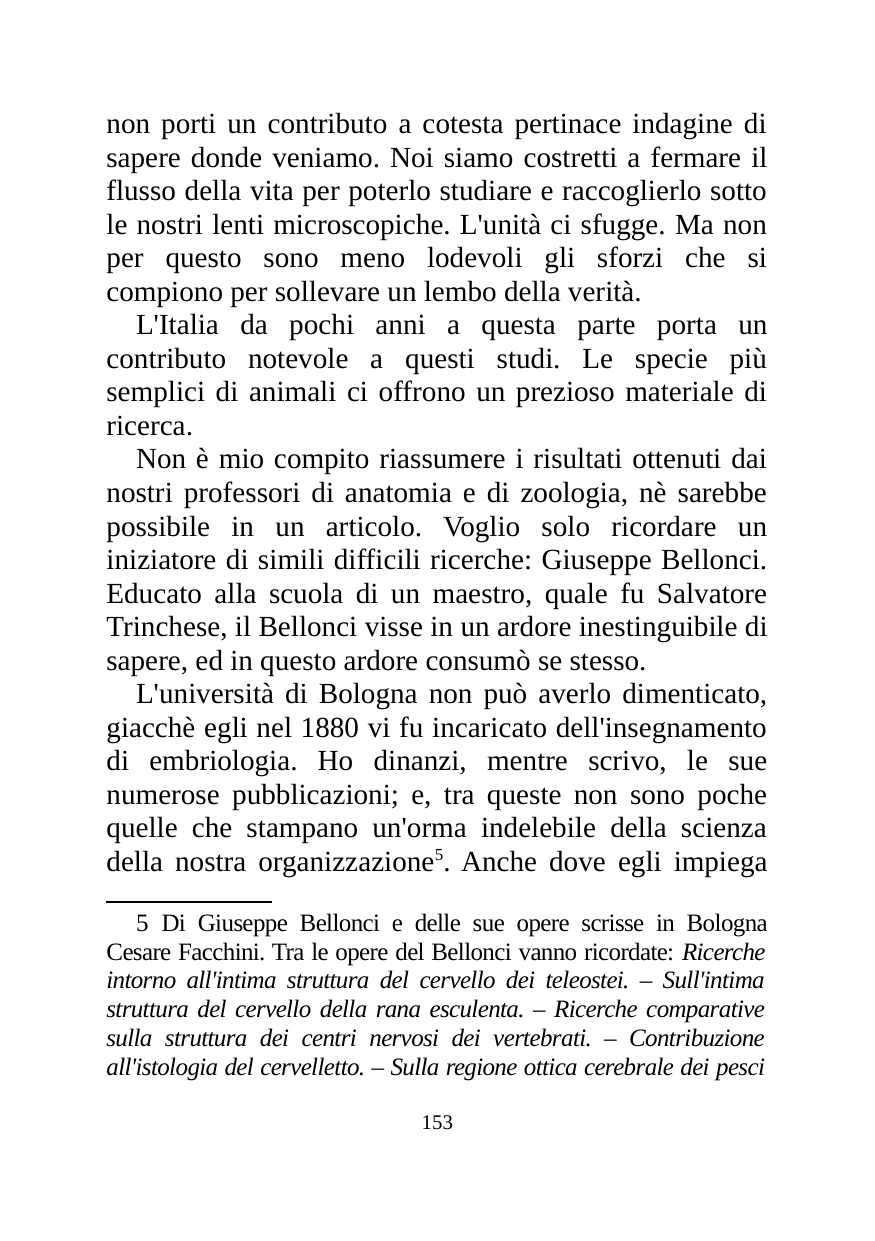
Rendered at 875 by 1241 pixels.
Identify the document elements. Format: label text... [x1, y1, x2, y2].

text Non è mio compito riassumere i risultati ottenuti dai nostri professori di anatomia e di zoologia, nè sarebbe possibile in un articolo. Voglio solo ricordare un iniziatore di simili difficili ricerche: Giuseppe Bellonci. Educato alla scuola di un maestro, quale fu Salvatore Trinchese, il Bellonci visse in un ardore inestinguibile di sapere, ed in questo ardore consumò se stesso. [106, 442, 768, 676]
text L'università di Bologna non può averlo dimenticato, giacchè egli nel 1880 vi fu incaricato dell'insegnamento di embriologia. Ho dinanzi, mentre scrivo, le sue numerose pubblicazioni; e, tra queste non sono poche quelle che stampano un'orma indelebile della scienza della nostra organizzazione. Anche dove egli impiega [106, 676, 768, 878]
text non porti un contributo a cotesta pertinace indagine di sapere donde veniamo. Noi siamo costretti a fermare il flusso della vita per poterlo studiare e raccoglierlo sotto le nostri lenti microscopiche. L'unità ci sfugge. Ma non per questo sono meno lodevoli gli sforzi che si compiono per sollevare un lembo della verità. [106, 106, 768, 307]
text Di Giuseppe Bellonci e delle sue opere scrisse in Bologna Cesare Facchini. Tra le opere del Bellonci vanno ricordate: Ricerche intorno all'intima struttura del cervello dei teleostei. – Sull'intima struttura del cervello della rana esculenta. – Ricerche comparative sulla struttura dei centri nervosi dei vertebrati. – Contribuzione all'istologia del cervelletto. – Sulla regione ottica cerebrale dei pesci [106, 908, 768, 1080]
text L'Italia da pochi anni a questa parte porta un contributo notevole a questi studi. Le specie più semplici di animali ci offrono un prezioso materiale di ricerca. [106, 307, 768, 442]
